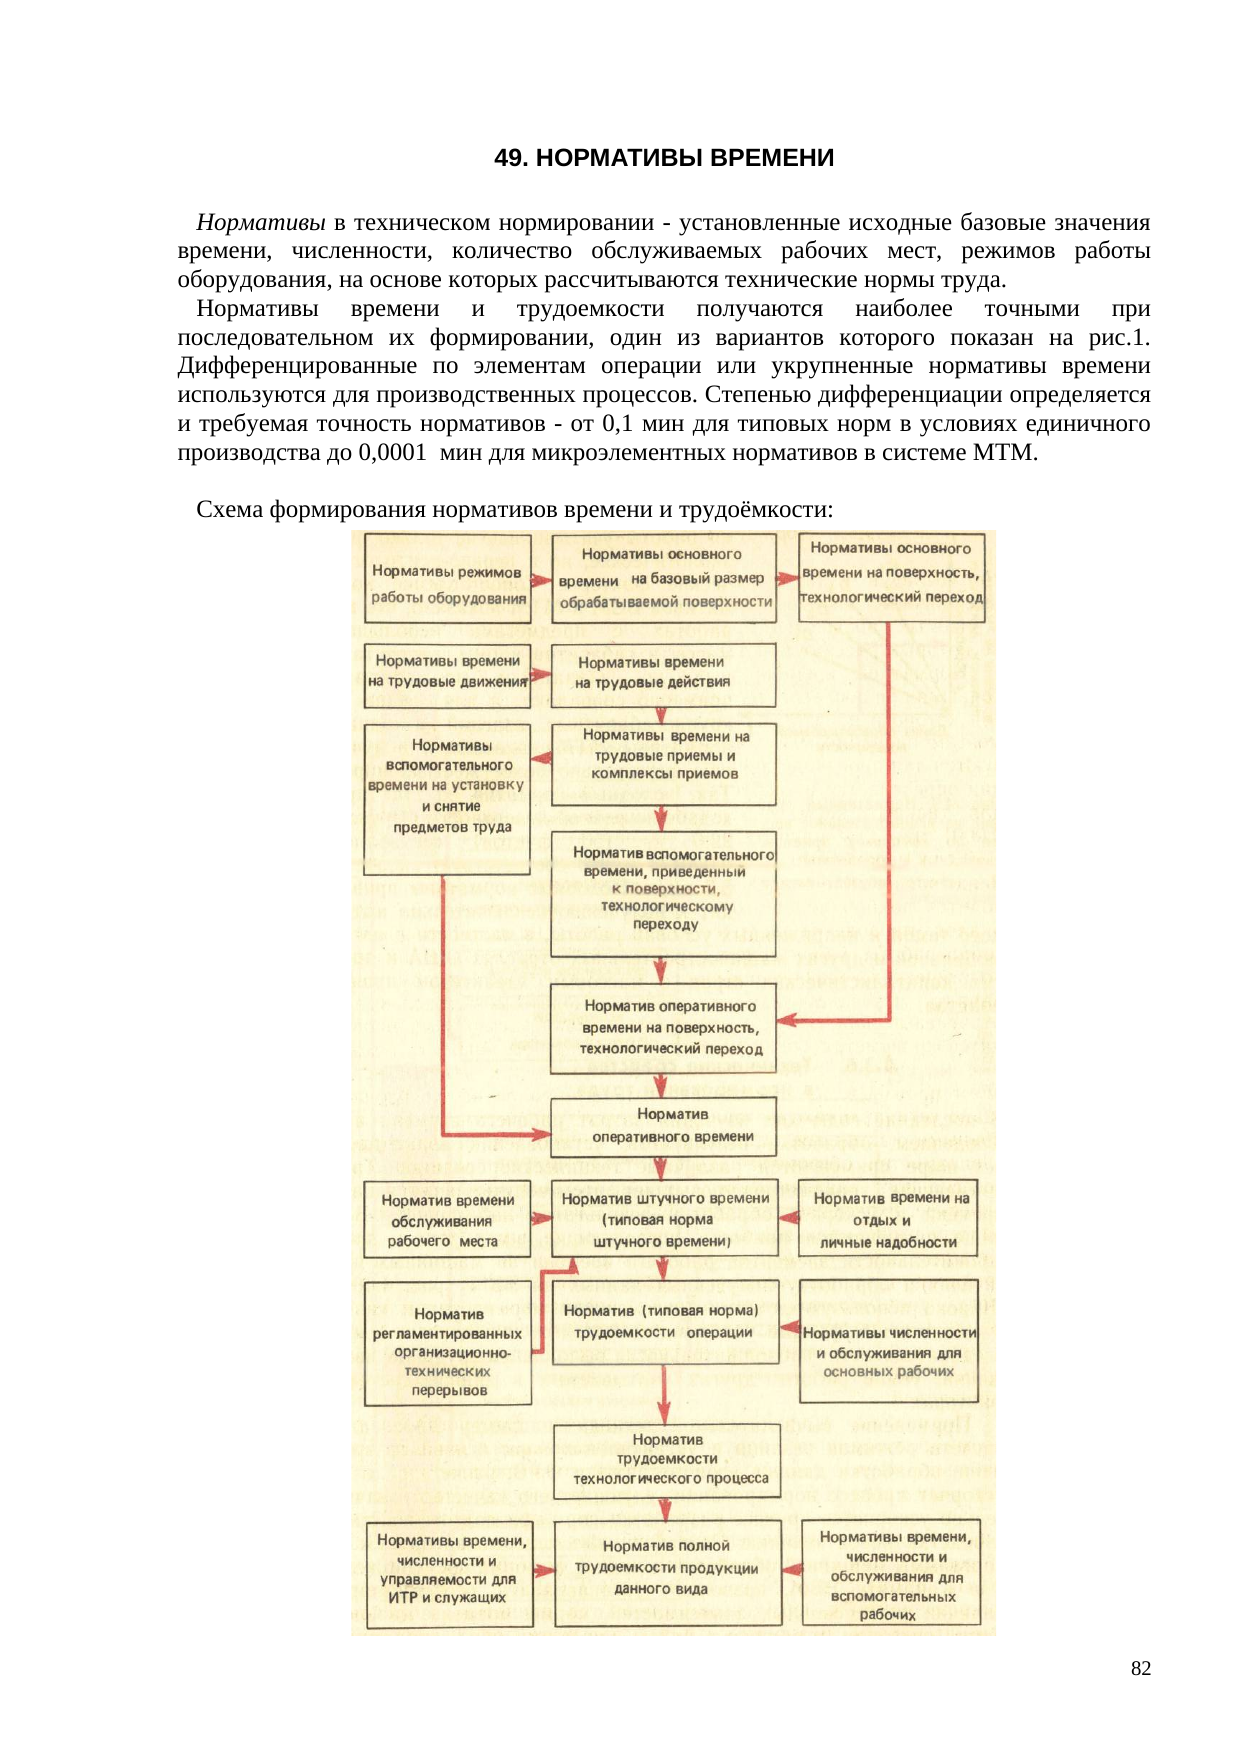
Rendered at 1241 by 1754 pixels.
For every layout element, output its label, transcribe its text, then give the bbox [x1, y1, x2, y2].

picture [351, 530, 997, 1636]
subtitle 49. НОРМАТИВЫ ВРЕМЕНИ [177, 143, 1152, 172]
text Нормативы в техническом нормировании - установленные исходные базовые значения времени, численности, количество обслуживаемых рабочих мест, режимов работы оборудования, на основе которых рассчитываются технические нормы труда. [177, 207, 1152, 293]
text Нормативы времени и трудоемкости получаются наиболее точными при последовательном их формировании, один из вариантов которого показан на рис.1. Дифференцированные по элементам операции или укрупненные нормативы времени используются для производственных процессов. Степенью дифференциации определяется и требуемая точность нормативов - от 0,1 мин для типовых норм в условиях единичного производства до 0,0001 мин для микроэлементных нормативов в системе МТМ. [177, 293, 1152, 466]
text Схема формирования нормативов времени и трудоёмкости: [177, 494, 1152, 523]
